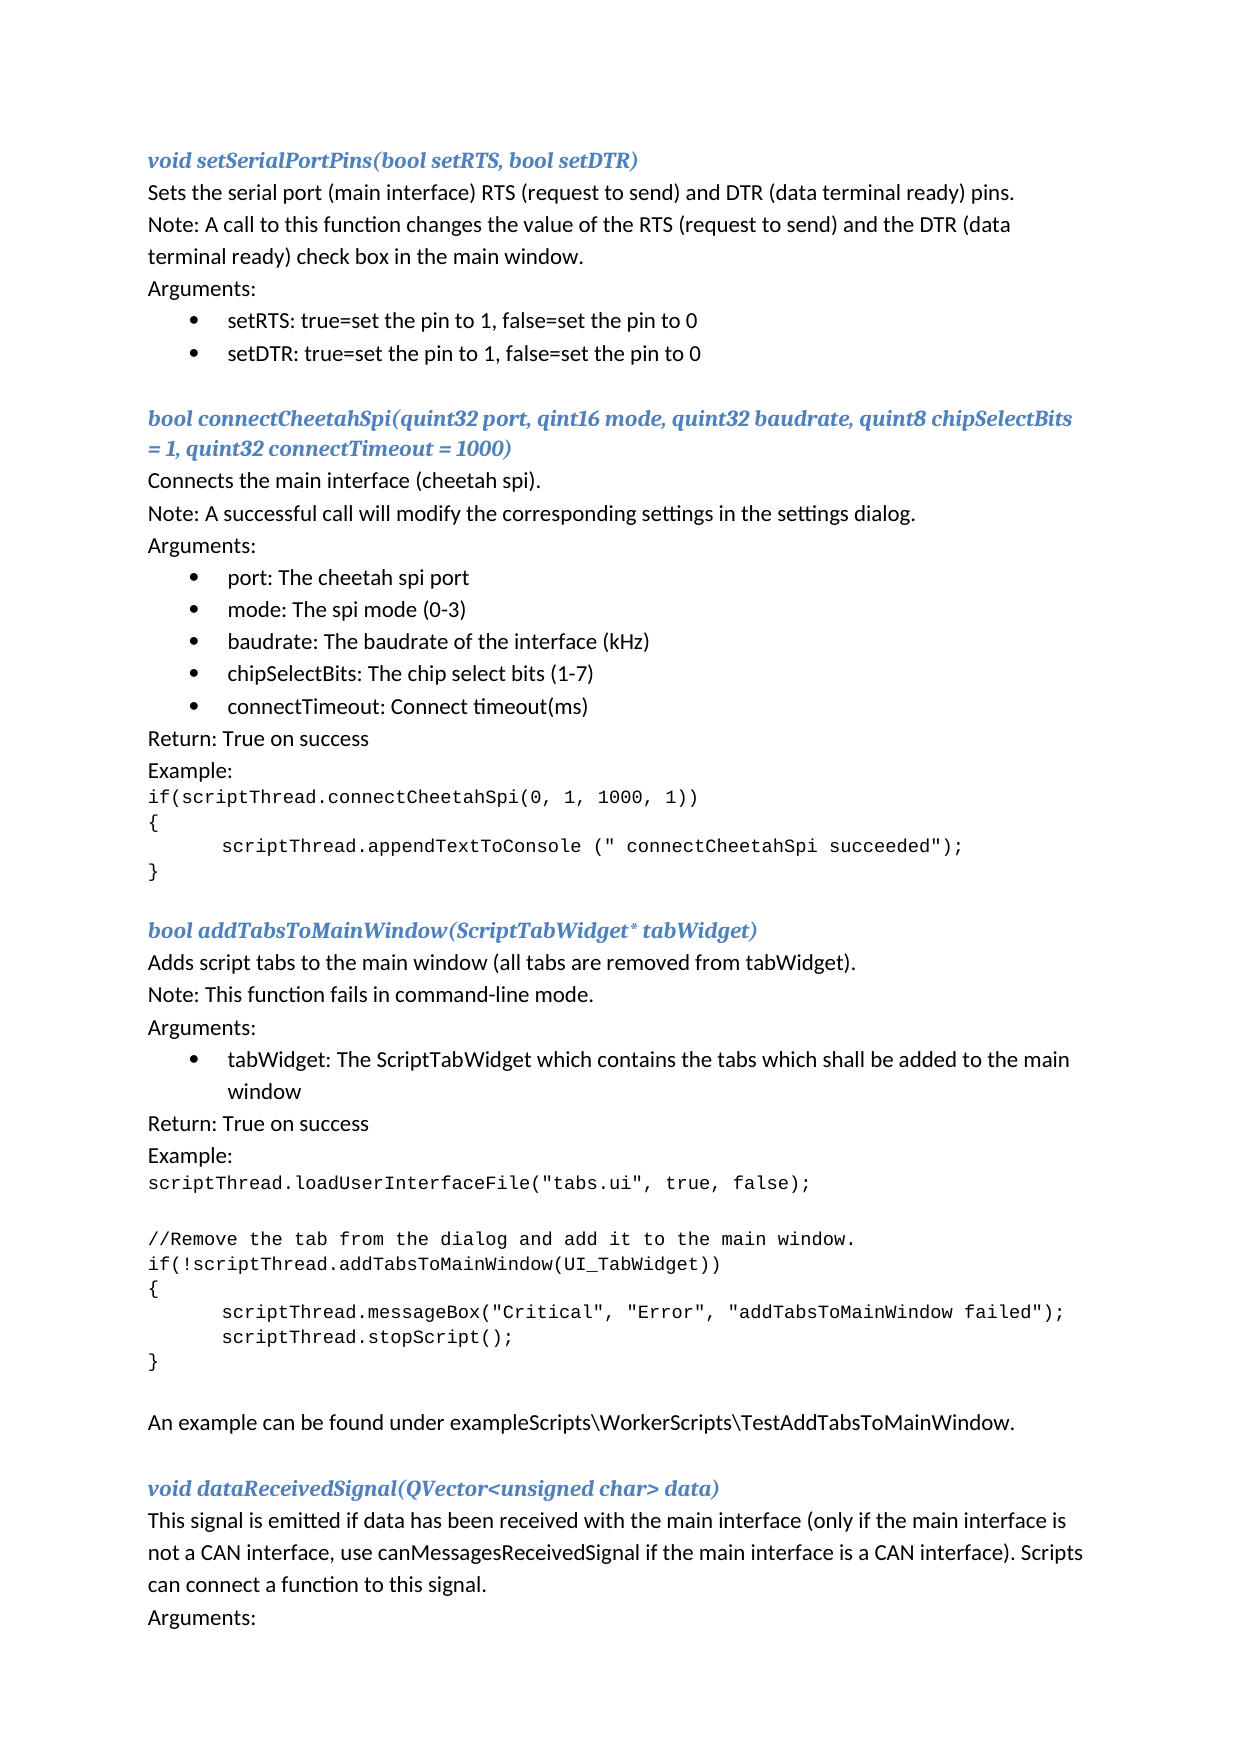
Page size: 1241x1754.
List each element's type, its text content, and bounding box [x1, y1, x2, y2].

text scriptThread.appendTextToConsole (" connectCheetahSpi succeeded"); [148, 837, 1093, 858]
list tabWidget: The ScriptTabWidget which contains the tabs which shall be added to the main window [190, 1045, 1093, 1105]
text Note: A successful call will modify the corresponding settings in the settings dialog. [148, 499, 1093, 527]
text Connects the main interface (cheetah spi). [148, 466, 1093, 494]
subtitle void dataReceivedSignal(QVector<unsigned char> data) [148, 1476, 1093, 1502]
text //Remove the tab from the dialog and add it to the main window. [148, 1230, 1093, 1251]
list baudrate: The baudrate of the interface (kHz) [190, 627, 1093, 655]
text Note: This function fails in command-line mode. [148, 980, 1093, 1008]
text An example can be found under exampleScripts\WorkerScripts\TestAddTabsToMainWindow. [148, 1408, 1093, 1437]
text Sets the serial port (main interface) RTS (request to send) and DTR (data terminal ready) pins. [148, 178, 1093, 206]
text scriptThread.messageBox("Critical", "Error", "addTabsToMainWindow failed"); [148, 1303, 1093, 1324]
text This signal is emitted if data has been received with the main interface (only if the main interface is not a CAN interface, use canMessagesReceivedSignal if the main interface is a CAN interface). Scripts can connect a function to this signal. [148, 1506, 1093, 1598]
text Arguments: [148, 274, 1093, 302]
list Return: True on success [148, 724, 1093, 752]
text if(!scriptThread.addTabsToMainWindow(UI_TabWidget)) [148, 1254, 1093, 1276]
text Example: [148, 756, 1093, 784]
text } [148, 1352, 1093, 1373]
list port: The cheetah spi port [190, 563, 1093, 591]
subtitle bool addTabsToMainWindow(ScriptTabWidget* tabWidget) [148, 918, 1093, 944]
subtitle bool connectCheetahSpi(quint32 port, qint16 mode, quint32 baudrate, quint8 chipSelectBits = 1, quint32 connectTimeout = 1000) [148, 406, 1093, 463]
list setDTR: true=set the pin to 1, false=set the pin to 0 [190, 339, 1093, 367]
text { [148, 1279, 1093, 1300]
list connectTimeout: Connect timeout(ms) [190, 692, 1093, 720]
list mode: The spi mode (0-3) [190, 595, 1093, 623]
text if(scriptThread.connectCheetahSpi(0, 1, 1000, 1)) [148, 788, 1093, 809]
text } [148, 861, 1093, 883]
text Example: [148, 1141, 1093, 1169]
list chipSelectBits: The chip select bits (1-7) [190, 659, 1093, 688]
text Arguments: [148, 1013, 1093, 1041]
text Return: True on success [148, 1109, 1093, 1137]
list setRTS: true=set the pin to 1, false=set the pin to 0 [190, 307, 1093, 334]
subtitle void setSerialPortPins(bool setRTS, bool setDTR) [148, 148, 1093, 174]
text Arguments: [148, 531, 1093, 559]
text scriptThread.loadUserInterfaceFile("tabs.ui", true, false); [148, 1173, 1093, 1195]
text Arguments: [148, 1603, 1093, 1631]
text Adds script tabs to the main window (all tabs are removed from tabWidget). [148, 948, 1093, 976]
text { [148, 813, 1093, 834]
text scriptThread.stopScript(); [148, 1328, 1093, 1349]
text Note: A call to this function changes the value of the RTS (request to send) and the DTR (data terminal ready) check box in the main window. [148, 210, 1093, 270]
